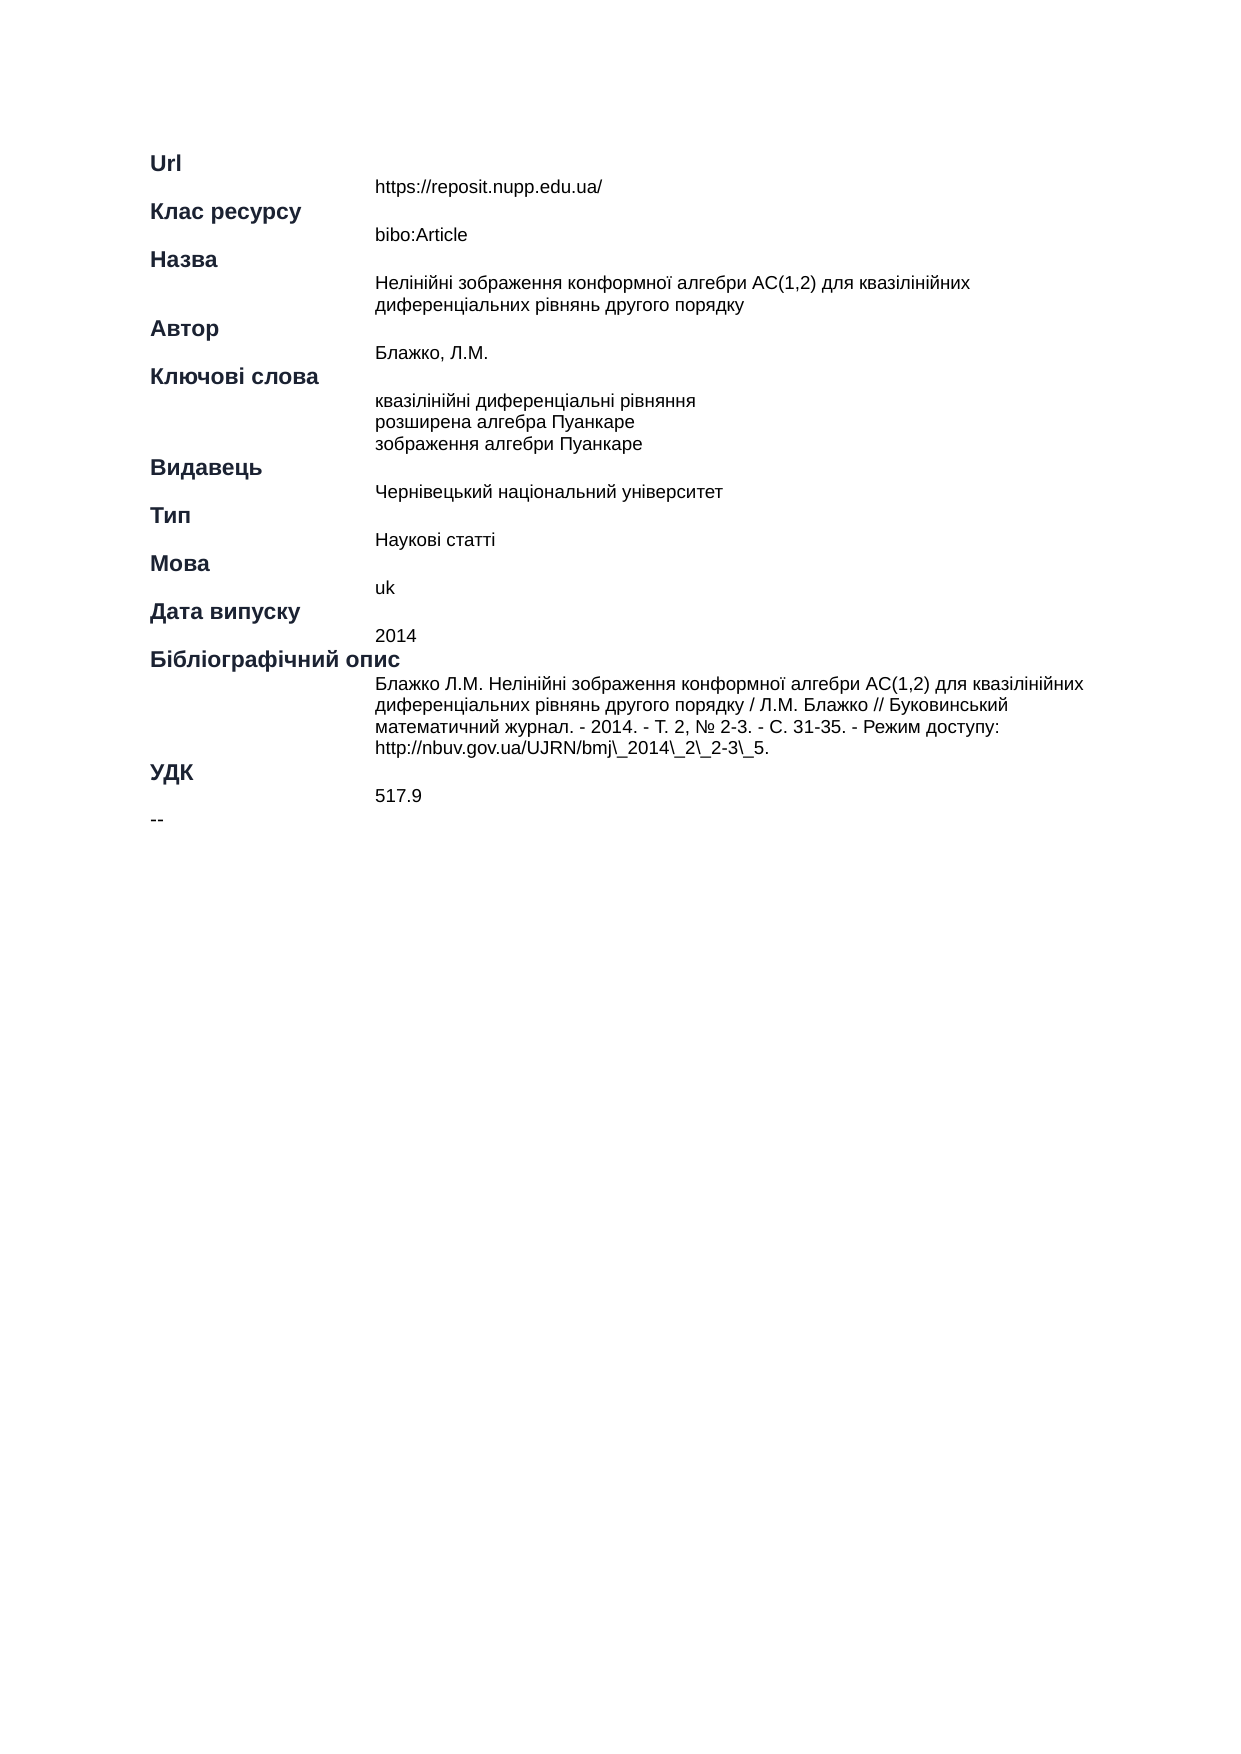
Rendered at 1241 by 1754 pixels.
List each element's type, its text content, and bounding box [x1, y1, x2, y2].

text зображення алгебри Пуанкаре [375, 433, 1090, 454]
text квазілінійні диференціальні рівняння [375, 389, 1090, 411]
text Ключові слова [150, 363, 1090, 389]
text Видавець [150, 454, 1090, 481]
text УДК [150, 758, 1090, 785]
text -- [150, 806, 1090, 830]
text 517.9 [375, 785, 1090, 806]
text Дата випуску [150, 598, 1090, 624]
text Чернівецький національний університет [375, 481, 1090, 502]
text Нелінійні зображення конформної алгебри AC(1,2) для квазілінійних диференціальних рівнянь другого порядку [375, 272, 1090, 315]
text Клас ресурсу [150, 198, 1090, 224]
text розширена алгебра Пуанкаре [375, 411, 1090, 433]
text Url [150, 150, 1090, 176]
text Назва [150, 246, 1090, 272]
text Блажко Л.М. Нелінійні зображення конформної алгебри AC(1,2) для квазілінійних диференціальних рівнянь другого порядку / Л.М. Блажко // Буковинський математичний журнал. - 2014. - Т. 2, № 2-3. - С. 31-35. - Режим доступу: http://nbuv.gov.ua/UJRN/bmj\_2014\_2\_2-3\_5. [375, 672, 1090, 758]
text 2014 [375, 624, 1090, 646]
text Автор [150, 315, 1090, 342]
text uk [375, 576, 1090, 598]
text https://reposit.nupp.edu.ua/ [375, 176, 1090, 198]
text Бібліографічний опис [150, 646, 1090, 672]
text Наукові статті [375, 528, 1090, 550]
text Блажко, Л.М. [375, 342, 1090, 363]
text Тип [150, 502, 1090, 528]
text Мова [150, 550, 1090, 576]
text bibo:Article [375, 224, 1090, 246]
